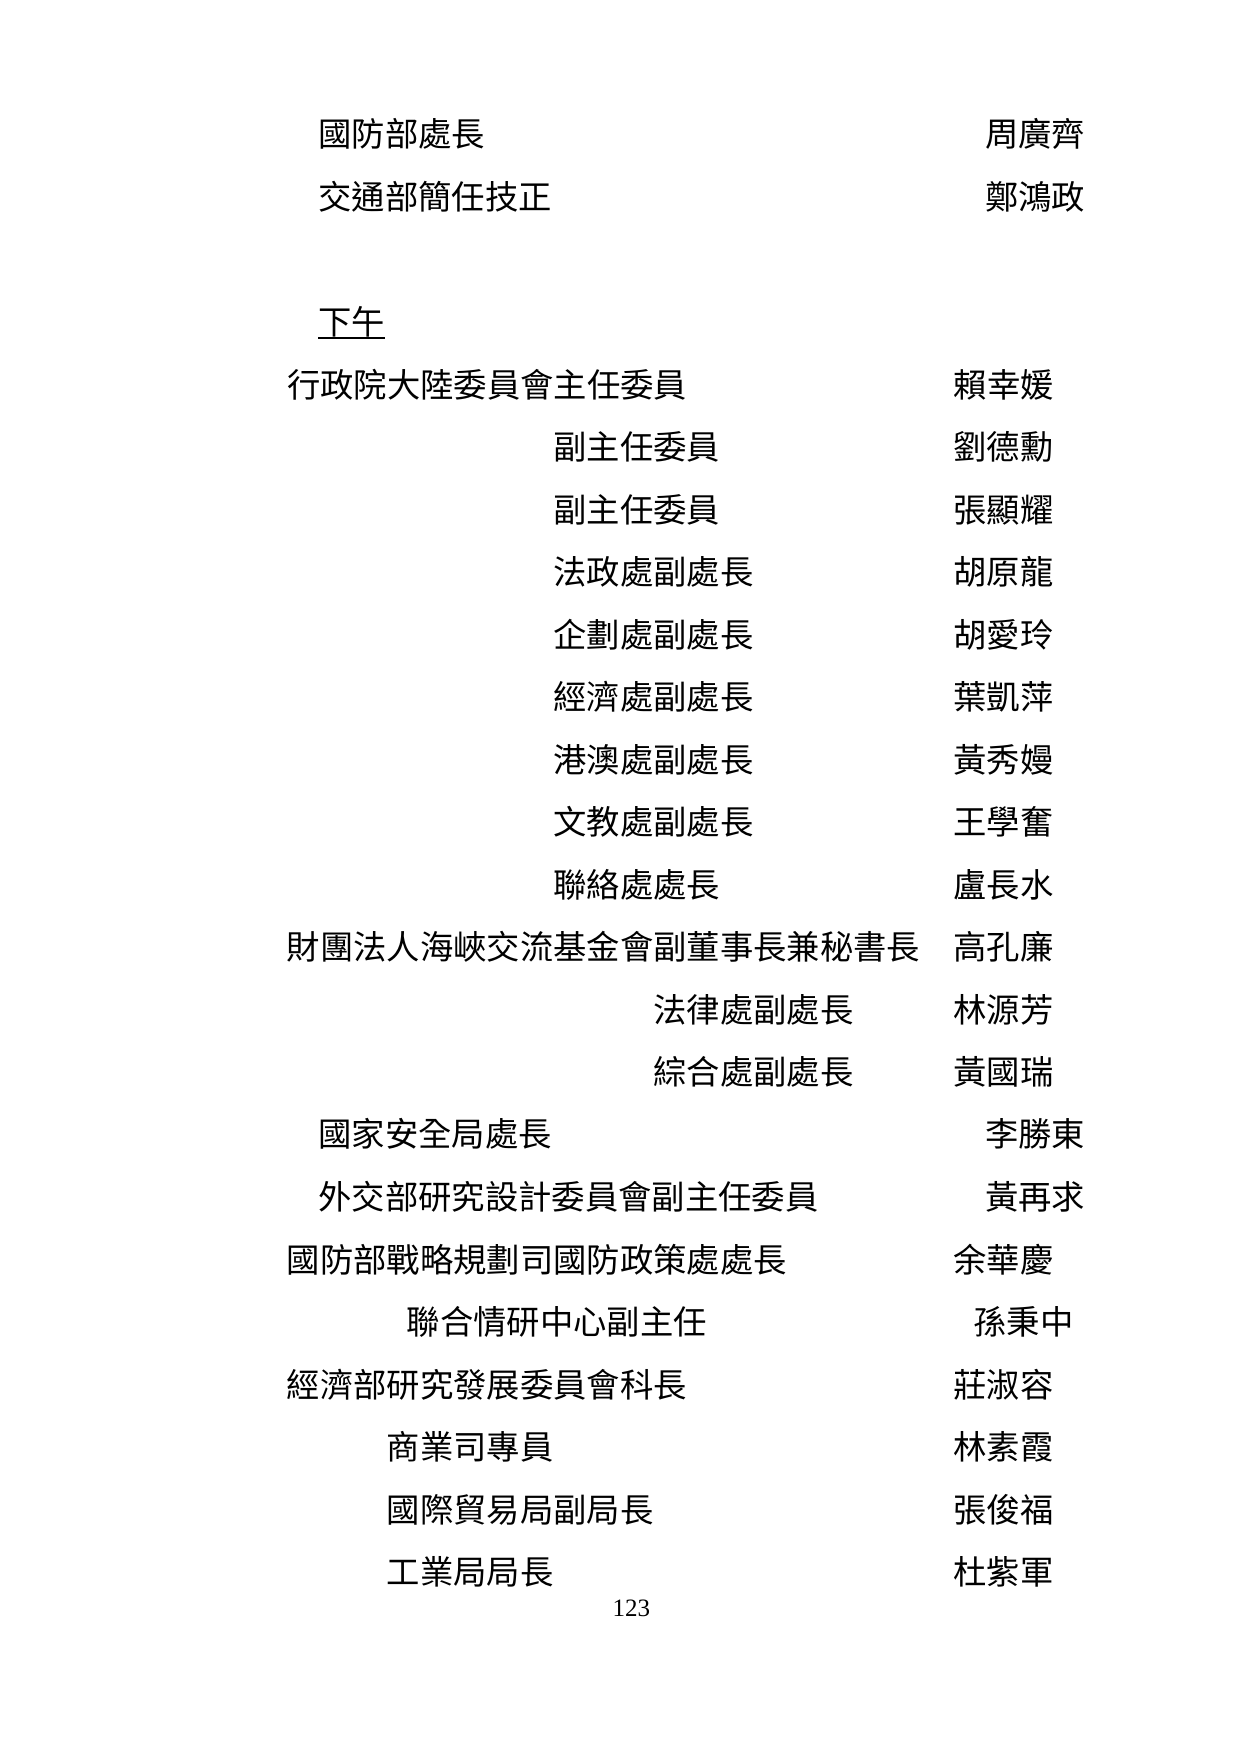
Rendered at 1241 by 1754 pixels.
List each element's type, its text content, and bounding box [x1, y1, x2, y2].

text 國際貿易局副局長 張俊福 [287, 1466, 1150, 1528]
text 法政處副處長 胡原龍 [287, 528, 1240, 591]
text 法律處副處長 林源芳 [287, 966, 1150, 1028]
text 國家安全局處長 李勝東 [118, 1091, 1150, 1153]
text 工業局局長 杜紫軍 [287, 1528, 1150, 1591]
text 經濟處副處長 葉凱萍 [287, 653, 1150, 716]
text 行政院大陸委員會主任委員 賴幸媛 [287, 341, 1240, 403]
text 文教處副處長 王學奮 [287, 778, 1150, 841]
text 財團法人海峽交流基金會副董事長兼秘書長 高孔廉 [287, 903, 1150, 966]
text 經濟部研究發展委員會科長 莊淑容 [287, 1341, 1150, 1403]
text 商業司專員 林素霞 [287, 1403, 1150, 1466]
text 聯合情研中心副主任 孫秉中 [287, 1278, 1150, 1341]
text 國防部處長 周廣齊 [118, 91, 1150, 153]
text 外交部研究設計委員會副主任委員 黃再求 [118, 1153, 1150, 1216]
text 國防部戰略規劃司國防政策處處長 余華慶 [287, 1216, 1150, 1278]
text 副主任委員 劉德勳 [287, 403, 1240, 466]
text 綜合處副處長 黃國瑞 [287, 1028, 1150, 1091]
text 港澳處副處長 黃秀嫚 [287, 716, 1240, 778]
text 副主任委員 張顯耀 [287, 466, 1240, 528]
text 企劃處副處長 胡愛玲 [287, 591, 1240, 653]
text 聯絡處處長 盧長水 [287, 841, 1150, 903]
text 交通部簡任技正 鄭鴻政 [118, 153, 1150, 216]
text 下午 [118, 278, 1088, 341]
